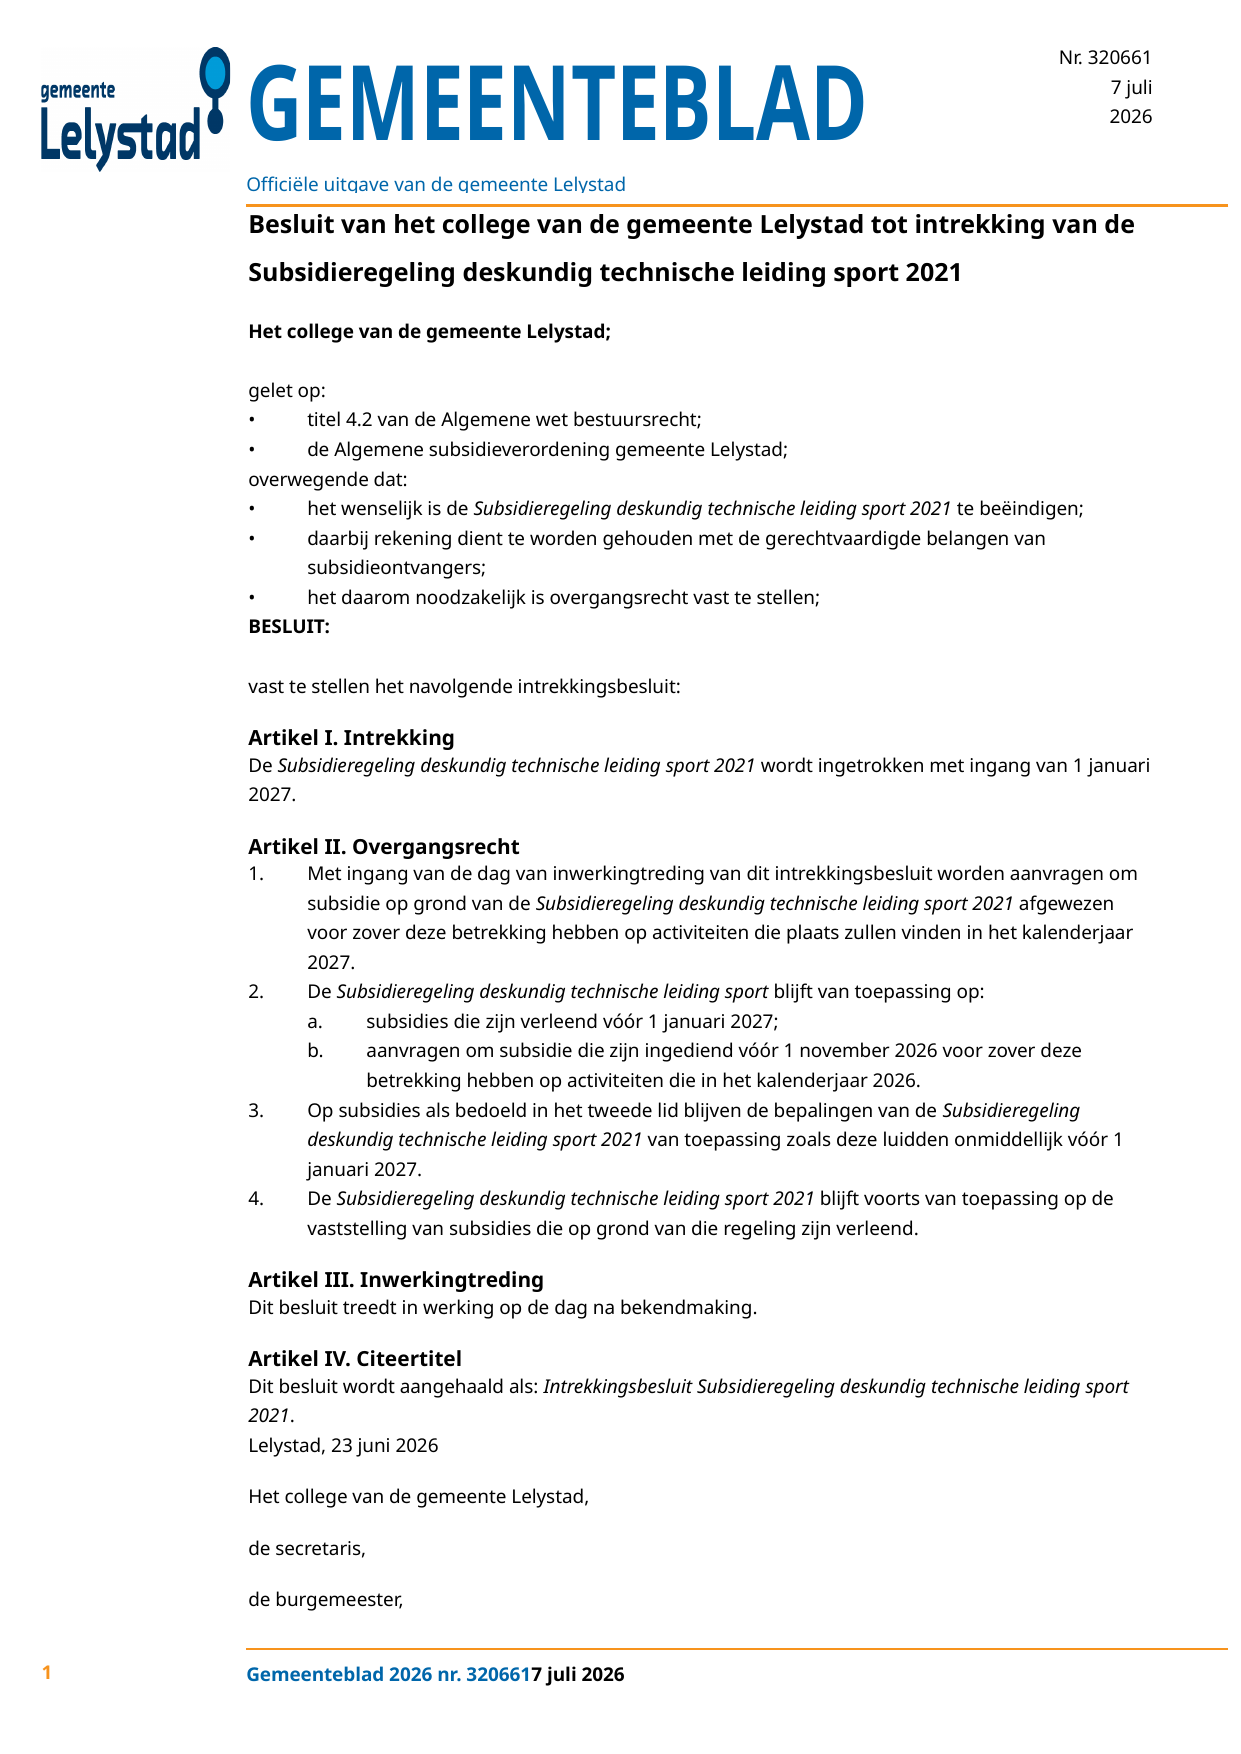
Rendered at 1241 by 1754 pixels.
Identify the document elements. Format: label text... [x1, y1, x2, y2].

text Het college van de gemeente Lelystad; [248, 318, 1152, 344]
list aanvragen om subsidie die zijn ingediend vóór 1 november 2026 voor zover deze betrekking hebben op activiteiten die in het kalenderjaar 2026. [307, 1038, 1152, 1093]
list daarbij rekening dient te worden gehouden met de gerechtvaardigde belangen van subsidieontvangers; [248, 525, 1152, 580]
picture [41, 47, 231, 172]
list subsidies die zijn verleend vóór 1 januari 2027; [307, 1008, 1152, 1034]
text De Subsidieregeling deskundig technische leiding sport 2021 wordt ingetrokken met ingang van 1 januari 2027. [248, 752, 1152, 807]
text overwegende dat: [248, 466, 1152, 492]
text Lelystad, 23 juni 2026 [248, 1432, 1152, 1458]
text Artikel II. Overgangsrecht [248, 832, 1152, 860]
text gelet op: [248, 377, 1152, 403]
text Dit besluit wordt aangehaald als: Intrekkingsbesluit Subsidieregeling deskundig technische leiding sport 2021. [248, 1373, 1152, 1428]
text vast te stellen het navolgende intrekkingsbesluit: [248, 673, 1152, 699]
list Met ingang van de dag van inwerkingtreding van dit intrekkingsbesluit worden aanvragen om subsidie op grond van de Subsidieregeling deskundig technische leiding sport 2021 afgewezen voor zover deze betrekking hebben op activiteiten die plaats zullen vinden in het kalenderjaar 2027. [248, 860, 1152, 975]
text Besluit van het college van de gemeente Lelystad tot intrekking van de Subsidieregeling deskundig technische leiding sport 2021 [248, 207, 1152, 288]
text Artikel III. Inwerkingtreding [248, 1266, 1152, 1294]
list het wenselijk is de Subsidieregeling deskundig technische leiding sport 2021 te beëindigen; [248, 495, 1152, 521]
list De Subsidieregeling deskundig technische leiding sport blijft van toepassing op: [248, 978, 1152, 1004]
list De Subsidieregeling deskundig technische leiding sport 2021 blijft voorts van toepassing op de vaststelling van subsidies die op grond van die regeling zijn verleend. [248, 1186, 1152, 1241]
list de Algemene subsidieverordening gemeente Lelystad; [248, 436, 1152, 462]
text Artikel I. Intrekking [248, 723, 1152, 752]
text Het college van de gemeente Lelystad, [248, 1483, 1152, 1509]
text BESLUIT: [248, 614, 1152, 639]
text Dit besluit treedt in werking op de dag na bekendmaking. [248, 1294, 1152, 1320]
text de secretaris, [248, 1535, 1152, 1561]
text Artikel IV. Citeertitel [248, 1344, 1152, 1373]
text de burgemeester, [248, 1586, 1152, 1612]
list titel 4.2 van de Algemene wet bestuursrecht; [248, 407, 1152, 432]
list het daarom noodzakelijk is overgangsrecht vast te stellen; [248, 584, 1152, 610]
list Op subsidies als bedoeld in het tweede lid blijven de bepalingen van de Subsidieregeling deskundig technische leiding sport 2021 van toepassing zoals deze luidden onmiddellijk vóór 1 januari 2027. [248, 1097, 1152, 1182]
